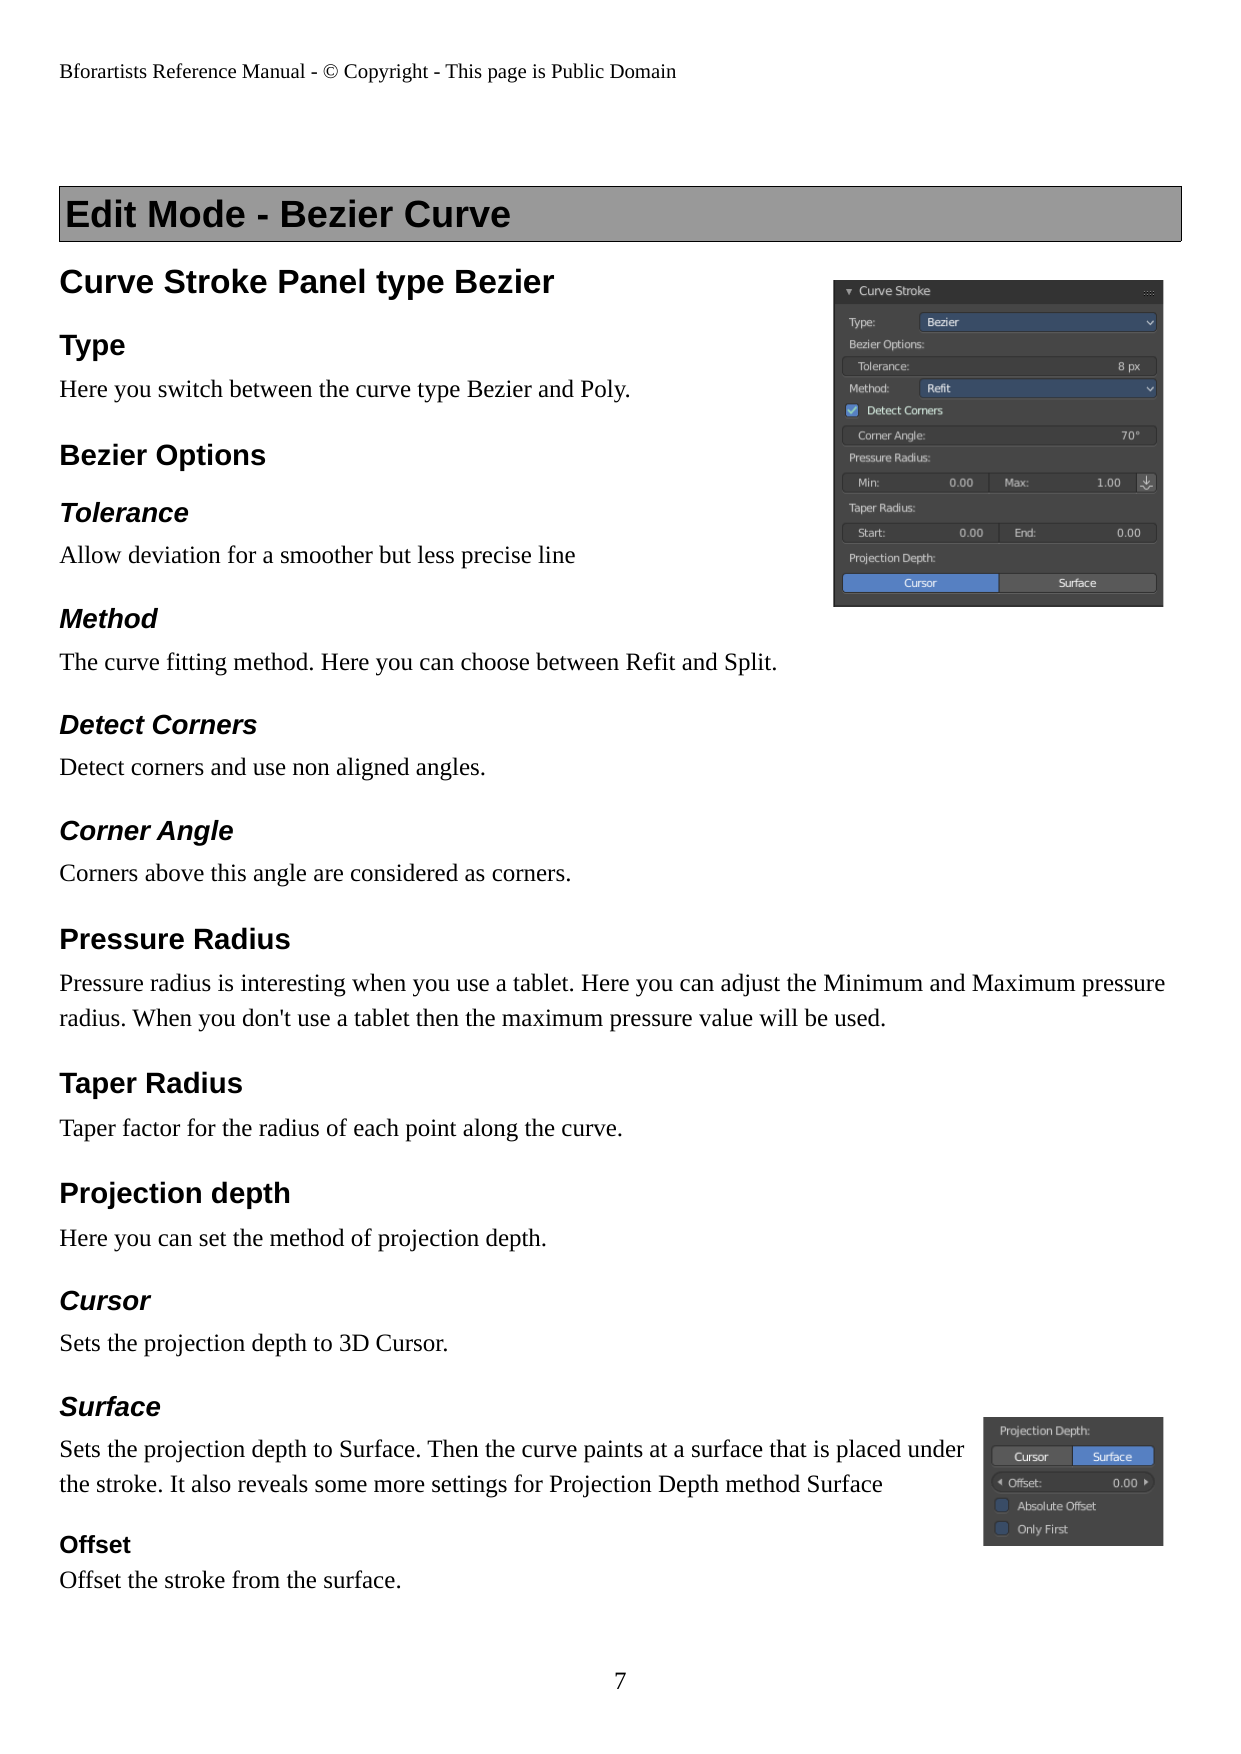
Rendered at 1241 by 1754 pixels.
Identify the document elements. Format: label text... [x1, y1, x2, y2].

picture [983, 1417, 1164, 1546]
subtitle Cursor [59, 1284, 1181, 1316]
subtitle Type [59, 328, 833, 361]
subtitle Corner Angle [59, 814, 1181, 846]
text Detect corners and use non aligned angles. [59, 752, 1181, 781]
text Allow deviation for a smoother but less precise line [59, 541, 833, 569]
table_header Edit Mode - Bezier Curve [60, 187, 1181, 241]
text Corners above this angle are considered as corners. [59, 858, 1181, 887]
subtitle Projection depth [59, 1176, 1181, 1210]
subtitle Method [59, 602, 1181, 634]
text Sets the projection depth to 3D Cursor. [59, 1328, 1181, 1357]
subtitle Taper Radius [59, 1066, 1181, 1100]
picture [833, 280, 1164, 607]
text Taper factor for the radius of each point along the curve. [59, 1113, 1181, 1141]
subtitle [1164, 437, 1181, 471]
text Here you switch between the curve type Bezier and Poly. [59, 374, 833, 403]
subtitle Tolerance [59, 496, 833, 528]
subtitle Offset [59, 1531, 1181, 1559]
text The curve fitting method. Here you can choose between Refit and Split. [59, 647, 1181, 675]
subtitle Surface [59, 1390, 1181, 1422]
subtitle Pressure Radius [59, 922, 1181, 956]
subtitle [1164, 496, 1181, 528]
text Sets the projection depth to Surface. Then the curve paints at a surface that is placed under the stroke. It also reveals some more settings for Projection Depth method Surface [59, 1434, 983, 1498]
text Here you can set the method of projection depth. [59, 1223, 1181, 1251]
subtitle Bezier Options [59, 437, 833, 471]
subtitle Detect Corners [59, 708, 1181, 740]
subtitle Curve Stroke Panel type Bezier [59, 262, 1181, 301]
text Pressure radius is interesting when you use a tablet. Here you can adjust the Minimum and Maximum pressure radius. When you don't use a tablet then the maximum pressure value will be used. [59, 968, 1181, 1032]
subtitle [1164, 328, 1181, 361]
text Offset the stroke from the surface. [59, 1565, 1181, 1594]
